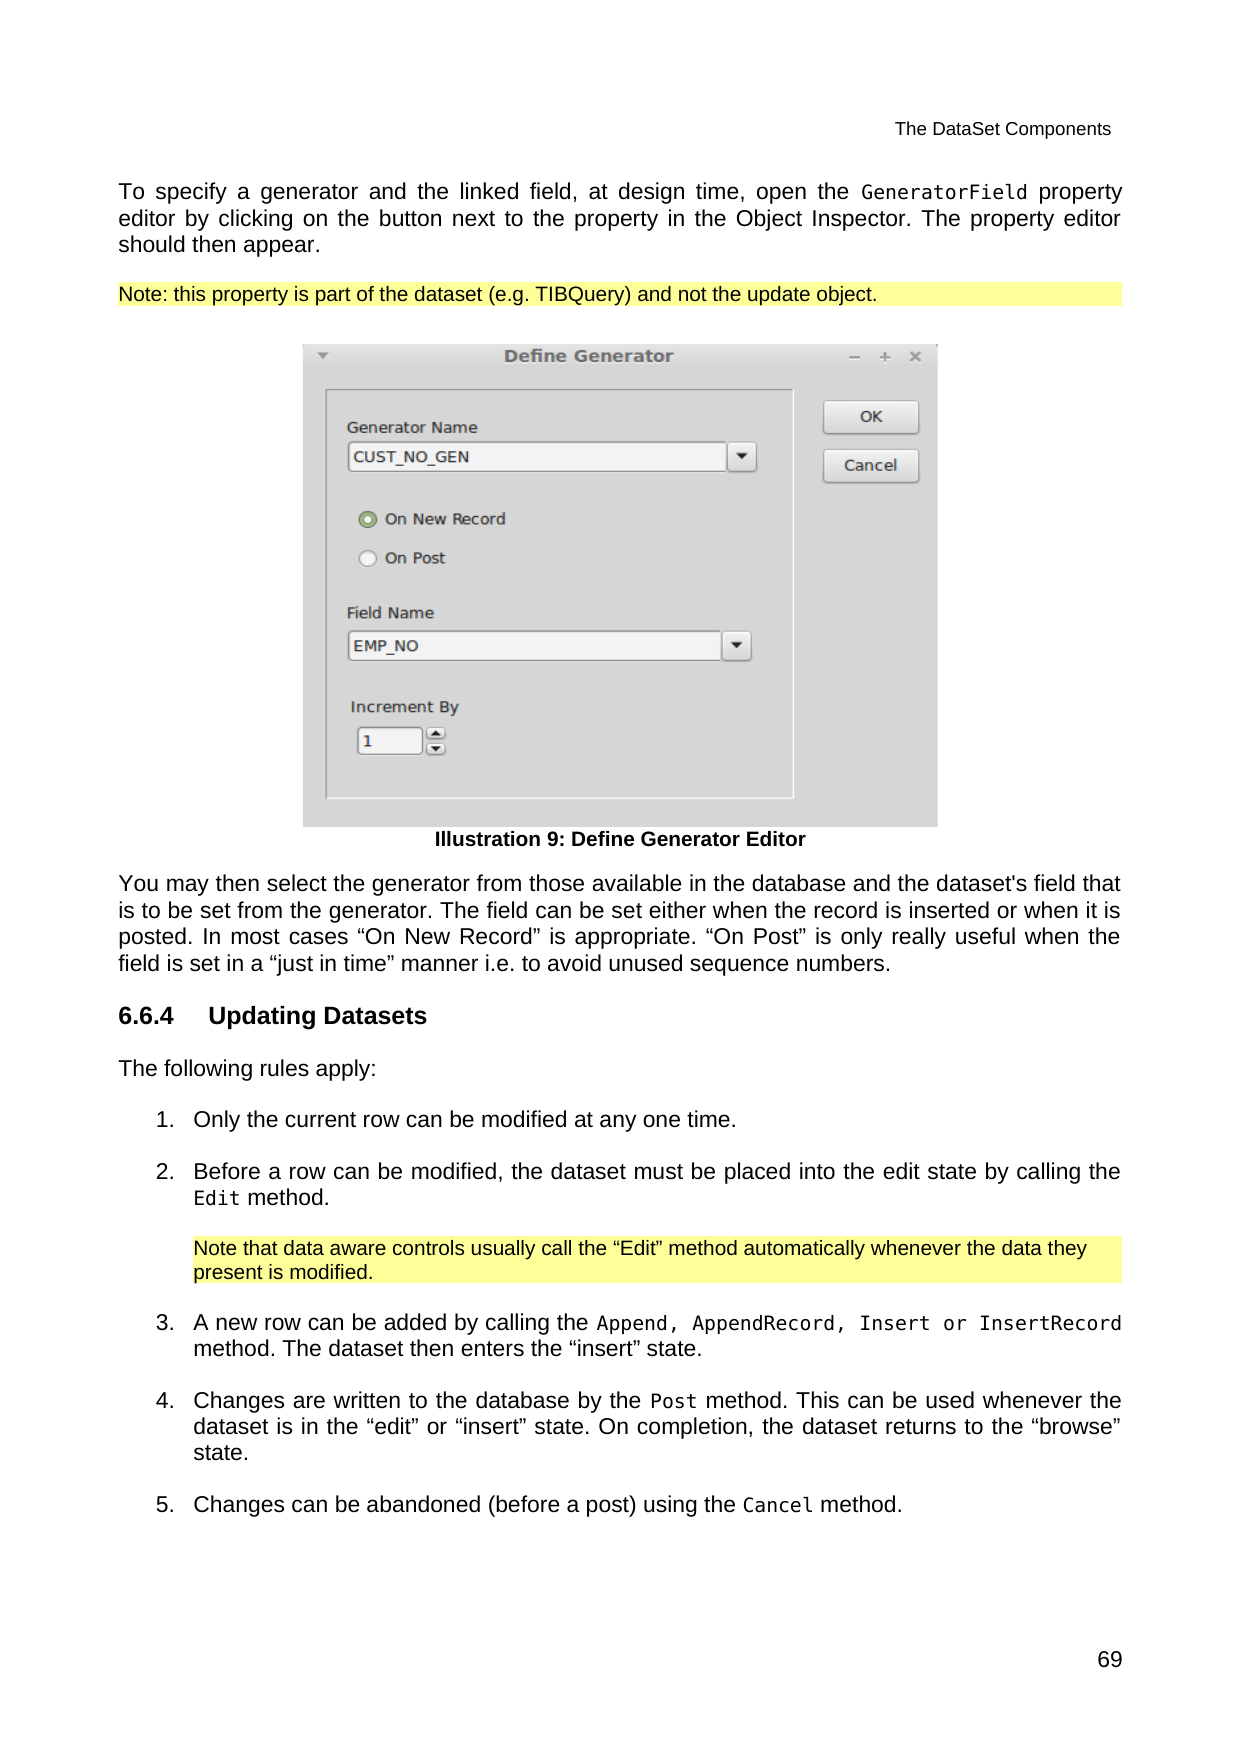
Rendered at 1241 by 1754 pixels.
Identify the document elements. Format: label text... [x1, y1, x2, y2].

list Only the current row can be modified at any one time. [156, 1106, 1122, 1133]
picture [302, 344, 938, 827]
text You may then select the generator from those available in the database and the dataset's field that is to be set from the generator. The field can be set either when the record is inserted or when it is posted. In most cases “On New Record” is appropriate. “On Post” is only really useful when the field is set in a “just in time” manner i.e. to avoid unused sequence numbers. [118, 332, 1122, 976]
text Note: this property is part of the dataset (e.g. TIBQuery) and not the update object. [118, 282, 1122, 306]
text To specify a generator and the linked field, at design time, open the GeneratorField property editor by clicking on the button next to the property in the Object Inspector. The property editor should then appear. [118, 178, 1122, 257]
list Changes are written to the database by the Post method. This can be used whenever the dataset is in the “edit” or “insert” state. On completion, the dataset returns to the “browse” state. [156, 1387, 1122, 1466]
list A new row can be added by calling the Append, AppendRecord, Insert or InsertRecord method. The dataset then enters the “insert” state. [156, 1309, 1122, 1362]
text Illustration 9: Define Generator Editor [303, 827, 938, 850]
list Before a row can be modified, the dataset must be placed into the edit state by calling the Edit method. [156, 1158, 1122, 1211]
list Changes can be abandoned (before a post) using the Cancel method. [156, 1491, 1122, 1517]
text Note that data aware controls usually call the “Edit” method automatically whenever the data they present is modified. [193, 1236, 1122, 1283]
subtitle Updating Datasets [118, 1001, 1122, 1029]
text The following rules apply: [118, 1055, 1122, 1081]
